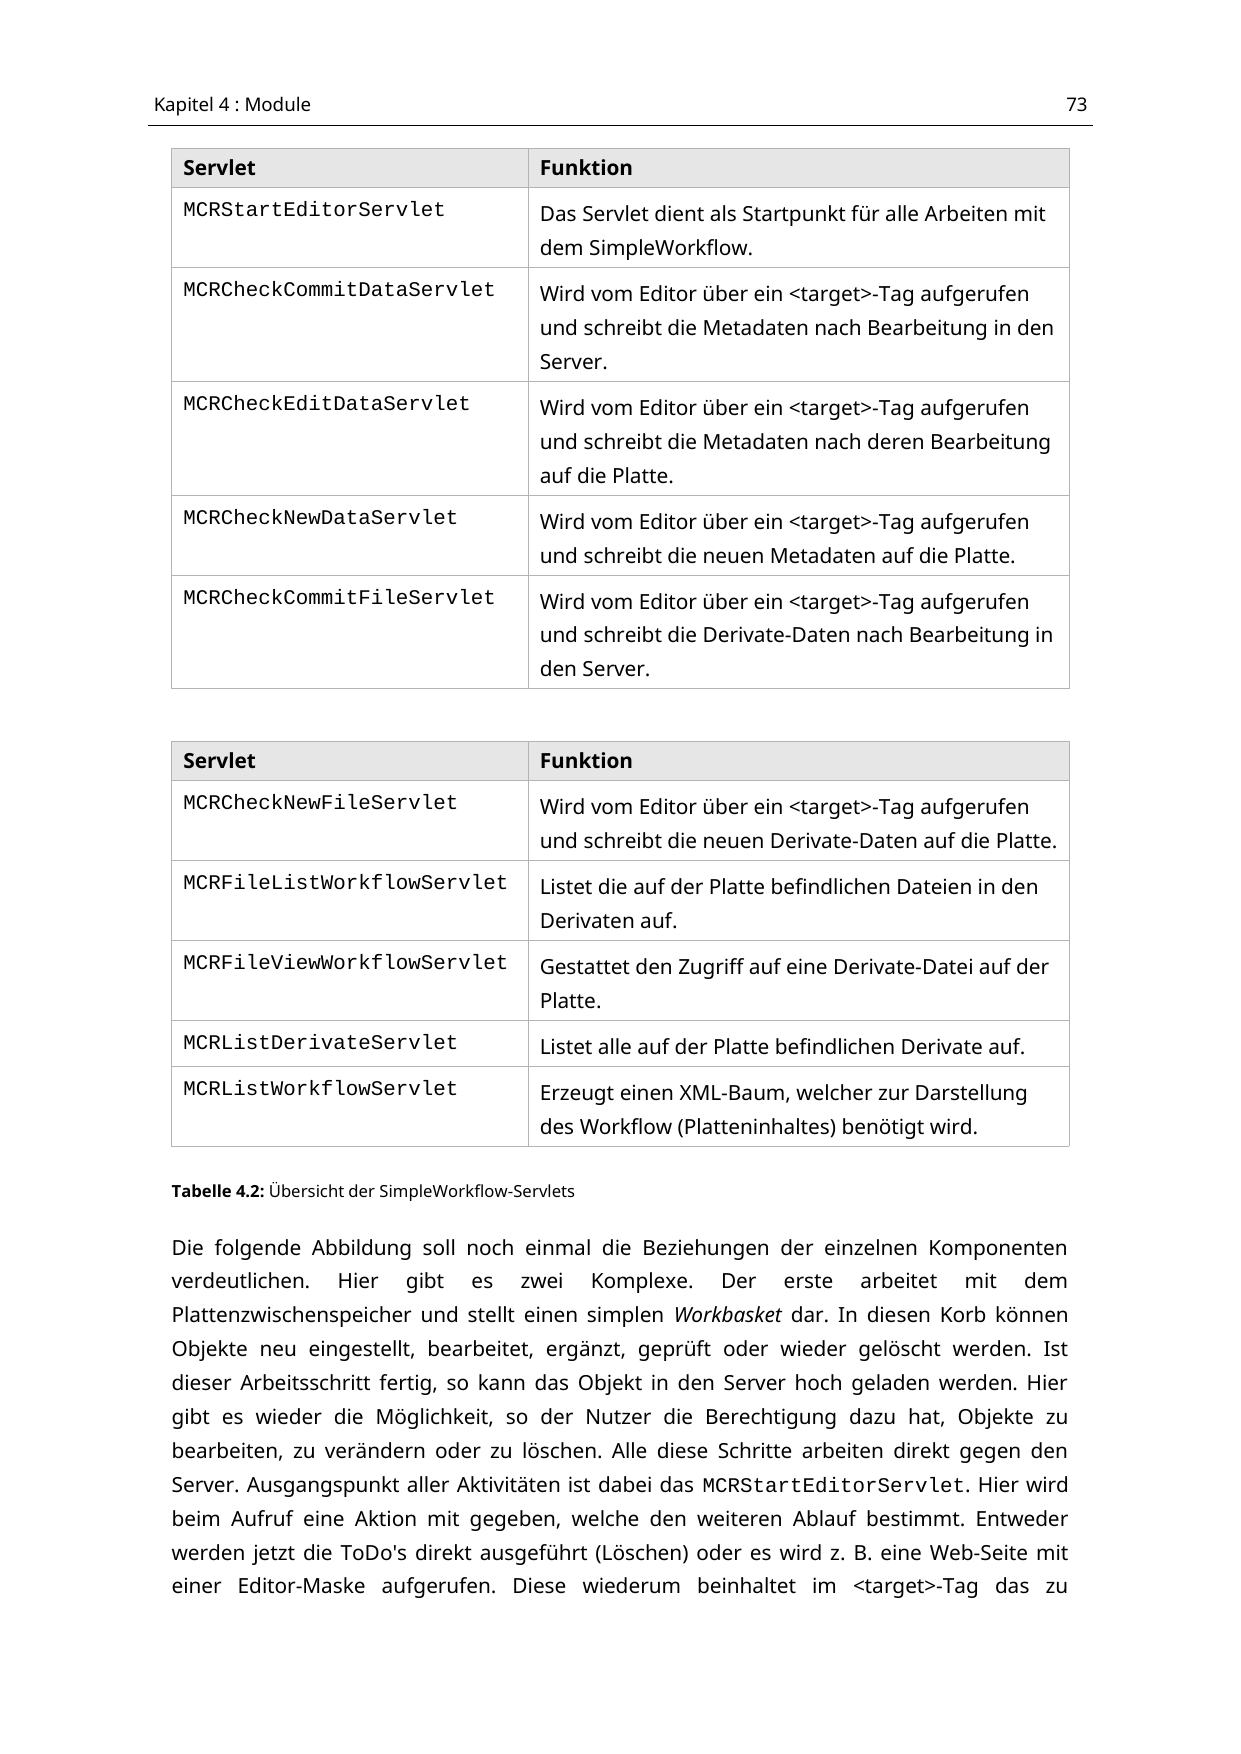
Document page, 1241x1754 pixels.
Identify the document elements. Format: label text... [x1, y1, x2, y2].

table_cell MCRListDerivateServlet [172, 1021, 528, 1066]
table_cell MCRFileViewWorkflowServlet [172, 941, 528, 1020]
table_cell Wird vom Editor über ein <target>-Tag aufgerufen und schreibt die Metadaten nach deren Bearbeitung auf die Platte. [529, 382, 1069, 495]
table_header Servlet [172, 742, 528, 780]
table_header Servlet [172, 149, 528, 187]
table_cell MCRCheckNewDataServlet [172, 496, 528, 575]
table_cell Listet alle auf der Platte befindlichen Derivate auf. [529, 1021, 1069, 1066]
table_cell Wird vom Editor über ein <target>-Tag aufgerufen und schreibt die neuen Derivate-Daten auf die Platte. [529, 781, 1069, 860]
table_cell Listet die auf der Platte befindlichen Dateien in den Derivaten auf. [529, 861, 1069, 940]
table_cell Erzeugt einen XML-Baum, welcher zur Darstellung des Workflow (Platteninhaltes) benötigt wird. [529, 1067, 1069, 1146]
table_cell MCRCheckCommitDataServlet [172, 268, 528, 381]
text Tabelle 4.2: Übersicht der SimpleWorkflow-Servlets [171, 1180, 1069, 1203]
table_cell MCRCheckEditDataServlet [172, 382, 528, 495]
table_cell MCRListWorkflowServlet [172, 1067, 528, 1146]
text Die folgende Abbildung soll noch einmal die Beziehungen der einzelnen Komponenten verdeutlichen. Hier gibt es zwei Komplexe. Der erste arbeitet mit dem Plattenzwischenspeicher und stellt einen simplen Workbasket dar. In diesen Korb können Objekte neu eingestellt, bearbeitet, ergänzt, geprüft oder wieder gelöscht werden. Ist dieser Arbeitsschritt fertig, so kann das Objekt in den Server hoch geladen werden. Hier gibt es wieder die Möglichkeit, so der Nutzer die Berechtigung dazu hat, Objekte zu bearbeiten, zu verändern oder zu löschen. Alle diese Schritte arbeiten direkt gegen den Server. Ausgangspunkt aller Aktivitäten ist dabei das MCRStartEditorServlet. Hier wird beim Aufruf eine Aktion mit gegeben, welche den weiteren Ablauf bestimmt. Entweder werden jetzt die ToDo's direkt ausgeführt (Löschen) oder es wird z. B. eine Web-Seite mit einer Editor-Maske aufgerufen. Diese wiederum beinhaltet im <target>-Tag das zu [171, 1233, 1069, 1600]
table_cell Gestattet den Zugriff auf eine Derivate-Datei auf der Platte. [529, 941, 1069, 1020]
table_header Funktion [529, 149, 1069, 187]
table_cell MCRStartEditorServlet [172, 188, 528, 267]
table_cell MCRFileListWorkflowServlet [172, 861, 528, 940]
table_cell Wird vom Editor über ein <target>-Tag aufgerufen und schreibt die Metadaten nach Bearbeitung in den Server. [529, 268, 1069, 381]
table_cell Wird vom Editor über ein <target>-Tag aufgerufen und schreibt die neuen Metadaten auf die Platte. [529, 496, 1069, 575]
table_cell Wird vom Editor über ein <target>-Tag aufgerufen und schreibt die Derivate-Daten nach Bearbeitung in den Server. [529, 576, 1069, 688]
table_cell Das Servlet dient als Startpunkt für alle Arbeiten mit dem SimpleWorkflow. [529, 188, 1069, 267]
table_cell MCRCheckNewFileServlet [172, 781, 528, 860]
table_header Funktion [529, 742, 1069, 780]
table_cell MCRCheckCommitFileServlet [172, 576, 528, 688]
